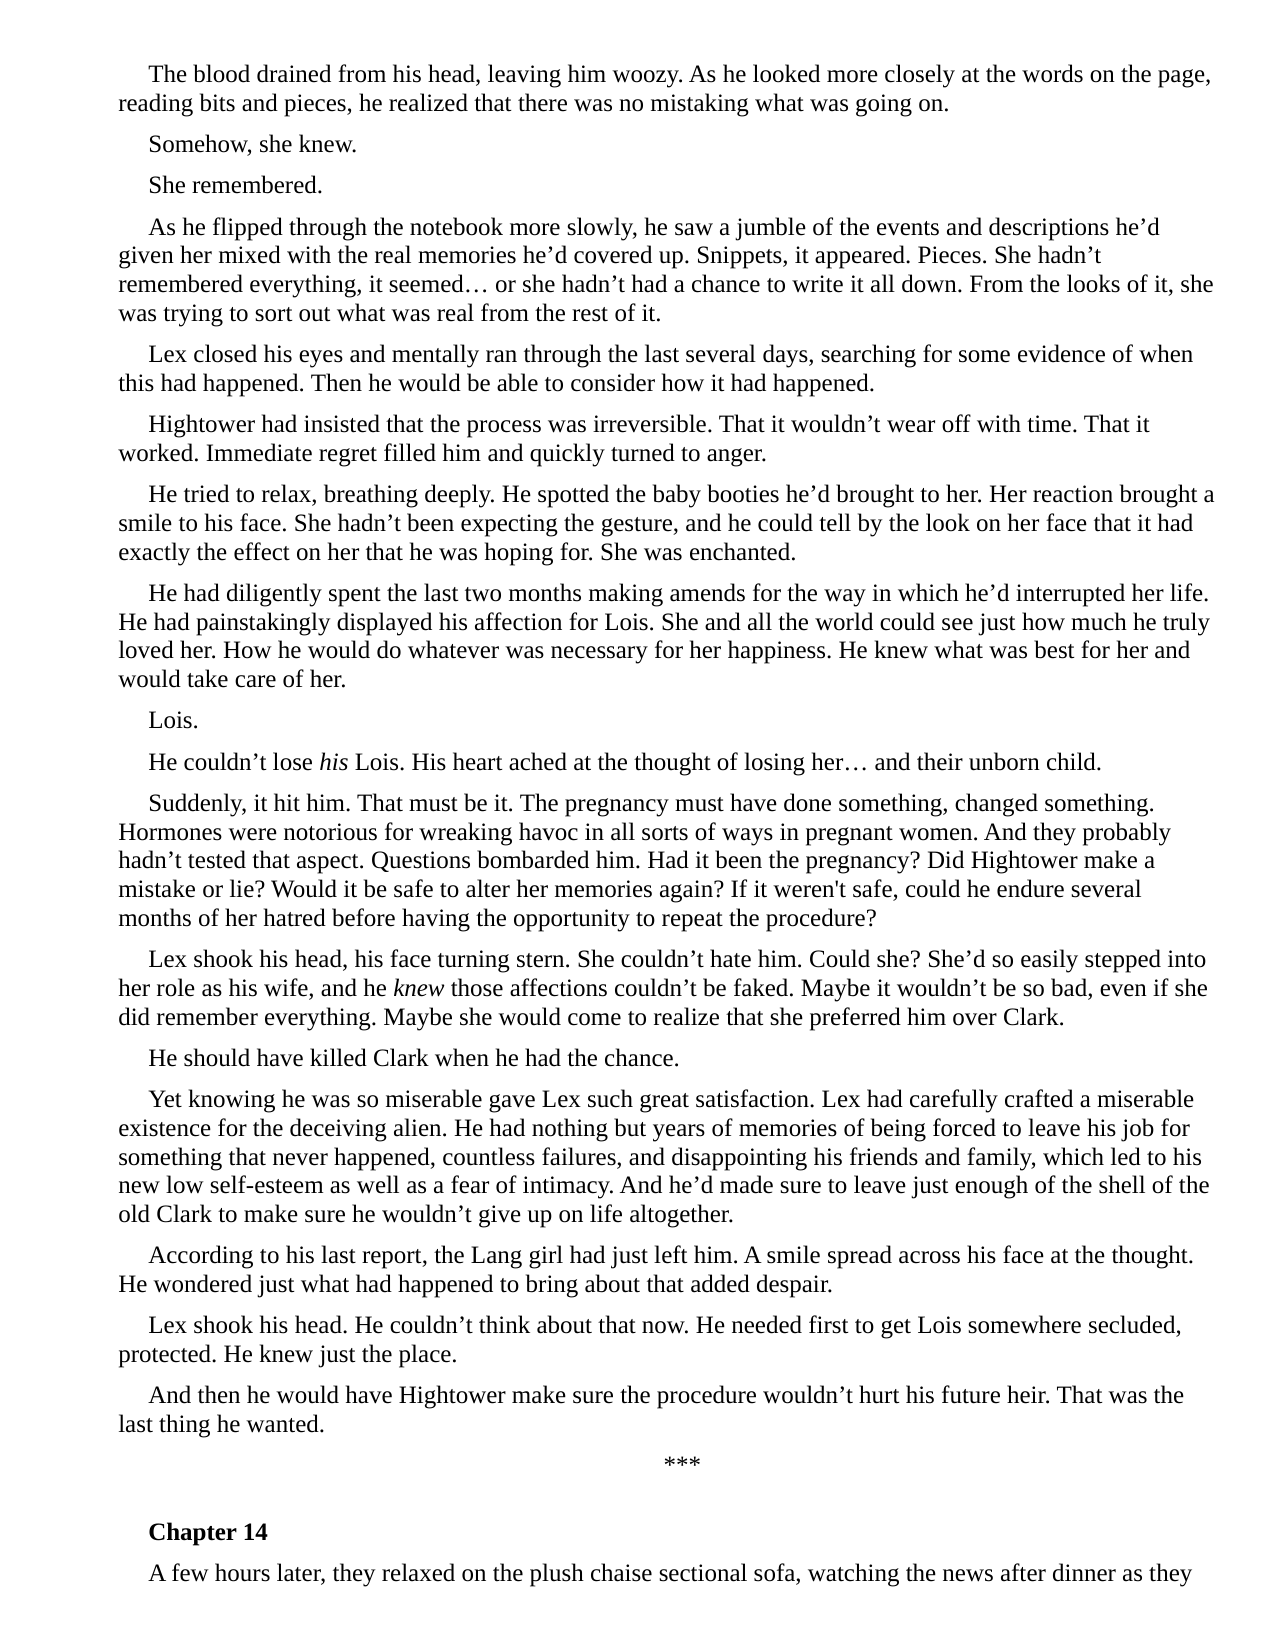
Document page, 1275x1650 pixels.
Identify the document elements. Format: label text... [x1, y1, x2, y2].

text *** [118, 1450, 1216, 1479]
text Lex closed his eyes and mentally ran through the last several days, searching for some evidence of when this had happened. Then he would be able to consider how it had happened. [118, 339, 1216, 397]
text Hightower had insisted that the process was irreversible. That it wouldn’t wear off with time. That it worked. Immediate regret filled him and quickly turned to anger. [118, 409, 1216, 467]
text Lex shook his head. He couldn’t think about that now. He needed first to get Lois somewhere secluded, protected. He knew just the place. [118, 1310, 1216, 1368]
text Lois. [118, 705, 1216, 734]
text He should have killed Clark when he had the chance. [118, 1043, 1216, 1072]
text A few hours later, they relaxed on the plush chaise sectional sofa, watching the news after dinner as they [118, 1558, 1216, 1587]
text He had diligently spent the last two months making amends for the way in which he’d interrupted her life. He had painstakingly displayed his affection for Lois. She and all the world could see just how much he truly loved her. How he would do whatever was necessary for her happiness. He knew what was best for her and would take care of her. [118, 578, 1216, 693]
text And then he would have Hightower make sure the procedure wouldn’t hurt his future heir. That was the last thing he wanted. [118, 1380, 1216, 1438]
text Yet knowing he was so miserable gave Lex such great satisfaction. Lex had carefully crafted a miserable existence for the deceiving alien. He had nothing but years of memories of being forced to leave his job for something that never happened, countless failures, and disappointing his friends and family, which led to his new low self-esteem as well as a fear of intimacy. And he’d made sure to leave just enough of the shell of the old Clark to make sure he wouldn’t give up on life altogether. [118, 1084, 1216, 1228]
text Suddenly, it hit him. That must be it. The pregnancy must have done something, changed something. Hormones were notorious for wreaking havoc in all sorts of ways in pregnant women. And they probably hadn’t tested that aspect. Questions bombarded him. Had it been the pregnancy? Did Hightower make a mistake or lie? Would it be safe to alter her memories again? If it weren't safe, could he endure several months of her hatred before having the opportunity to repeat the procedure? [118, 788, 1216, 932]
text According to his last report, the Lang girl had just left him. A smile spread across his face at the thought. He wondered just what had happened to bring about that added despair. [118, 1240, 1216, 1298]
text Lex shook his head, his face turning stern. She couldn’t hate him. Could she? She’d so easily stepped into her role as his wife, and he knew those affections couldn’t be faked. Maybe it wouldn’t be so bad, even if she did remember everything. Maybe she would come to realize that she preferred him over Clark. [118, 944, 1216, 1030]
text He couldn’t lose his Lois. His heart ached at the thought of losing her… and their unborn child. [118, 747, 1216, 775]
subtitle Chapter 14 [118, 1517, 1216, 1545]
text Somehow, she knew. [118, 129, 1216, 158]
text As he flipped through the notebook more slowly, he saw a jumble of the events and descriptions he’d given her mixed with the real memories he’d covered up. Snippets, it appeared. Pieces. She hadn’t remembered everything, it seemed… or she hadn’t had a chance to write it all down. From the looks of it, she was trying to sort out what was real from the rest of it. [118, 212, 1216, 327]
text She remembered. [118, 170, 1216, 199]
text He tried to relax, breathing deeply. He spotted the baby booties he’d brought to her. Her reaction brought a smile to his face. She hadn’t been expecting the gesture, and he could tell by the look on her face that it had exactly the effect on her that he was hoping for. She was enchanted. [118, 479, 1216, 565]
text The blood drained from his head, leaving him woozy. As he looked more closely at the words on the page, reading bits and pieces, he realized that there was no mistaking what was going on. [118, 59, 1216, 117]
